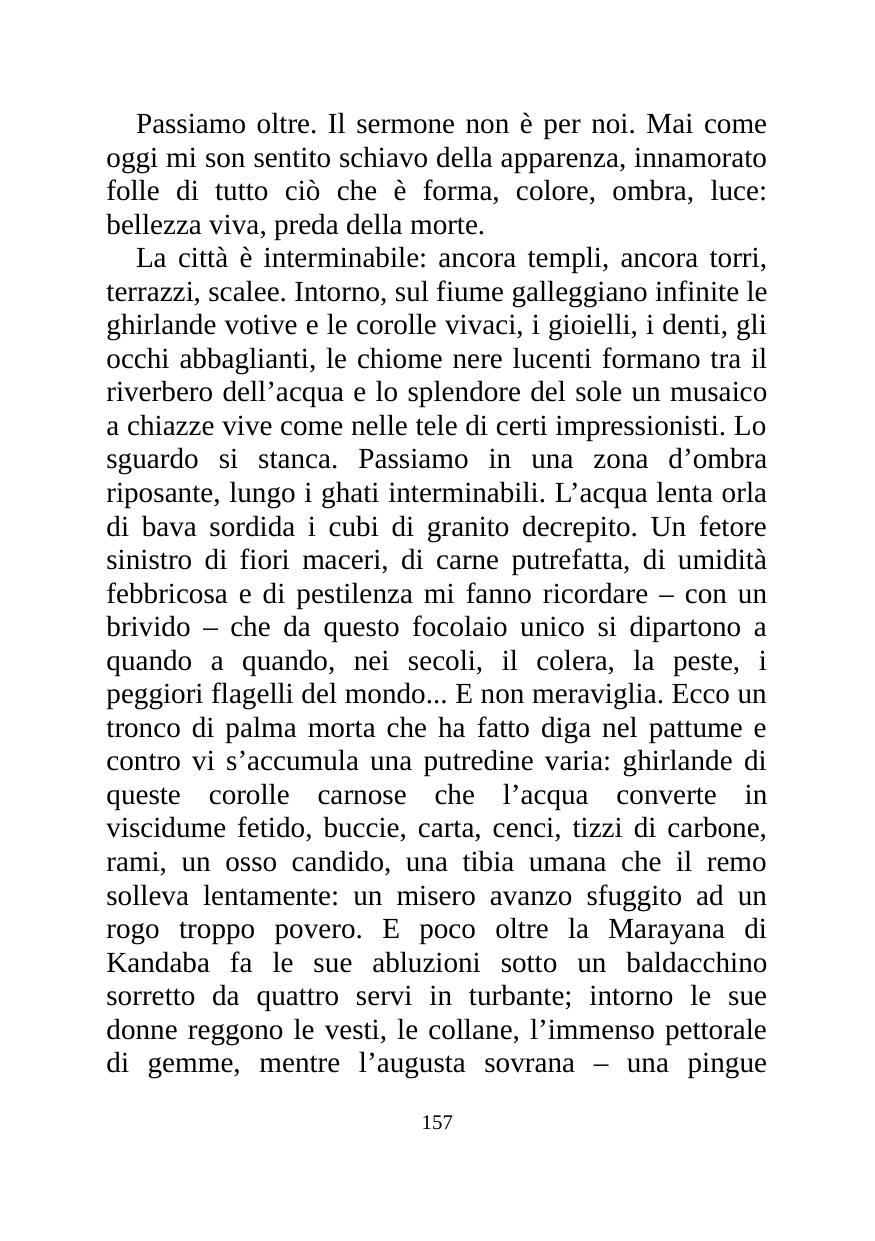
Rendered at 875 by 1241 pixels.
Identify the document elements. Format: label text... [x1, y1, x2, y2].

text La città è interminabile: ancora templi, ancora torri, terrazzi, scalee. Intorno, sul fiume galleggiano infinite le ghirlande votive e le corolle vivaci, i gioielli, i denti, gli occhi abbaglianti, le chiome nere lucenti formano tra il riverbero dell’acqua e lo splendore del sole un musaico a chiazze vive come nelle tele di certi impressionisti. Lo sguardo si stanca. Passiamo in una zona d’ombra riposante, lungo i ghati interminabili. L’acqua lenta orla di bava sordida i cubi di granito decrepito. Un fetore sinistro di fiori maceri, di carne putrefatta, di umidità febbricosa e di pestilenza mi fanno ricordare – con un brivido – che da questo focolaio unico si dipartono a quando a quando, nei secoli, il colera, la peste, i peggiori flagelli del mondo... E non meraviglia. Ecco un tronco di palma morta che ha fatto diga nel pattume e contro vi s’accumula una putredine varia: ghirlande di queste corolle carnose che l’acqua converte in viscidume fetido, buccie, carta, cenci, tizzi di carbone, rami, un osso candido, una tibia umana che il remo solleva lentamente: un misero avanzo sfuggito ad un rogo troppo povero. E poco oltre la Marayana di Kandaba fa le sue abluzioni sotto un baldacchino sorretto da quattro servi in turbante; intorno le sue donne reggono le vesti, le collane, l’immenso pettorale di gemme, mentre l’augusta sovrana – una pingue [106, 240, 768, 1079]
text Passiamo oltre. Il sermone non è per noi. Mai come oggi mi son sentito schiavo della apparenza, innamorato folle di tutto ciò che è forma, colore, ombra, luce: bellezza viva, preda della morte. [106, 106, 768, 240]
